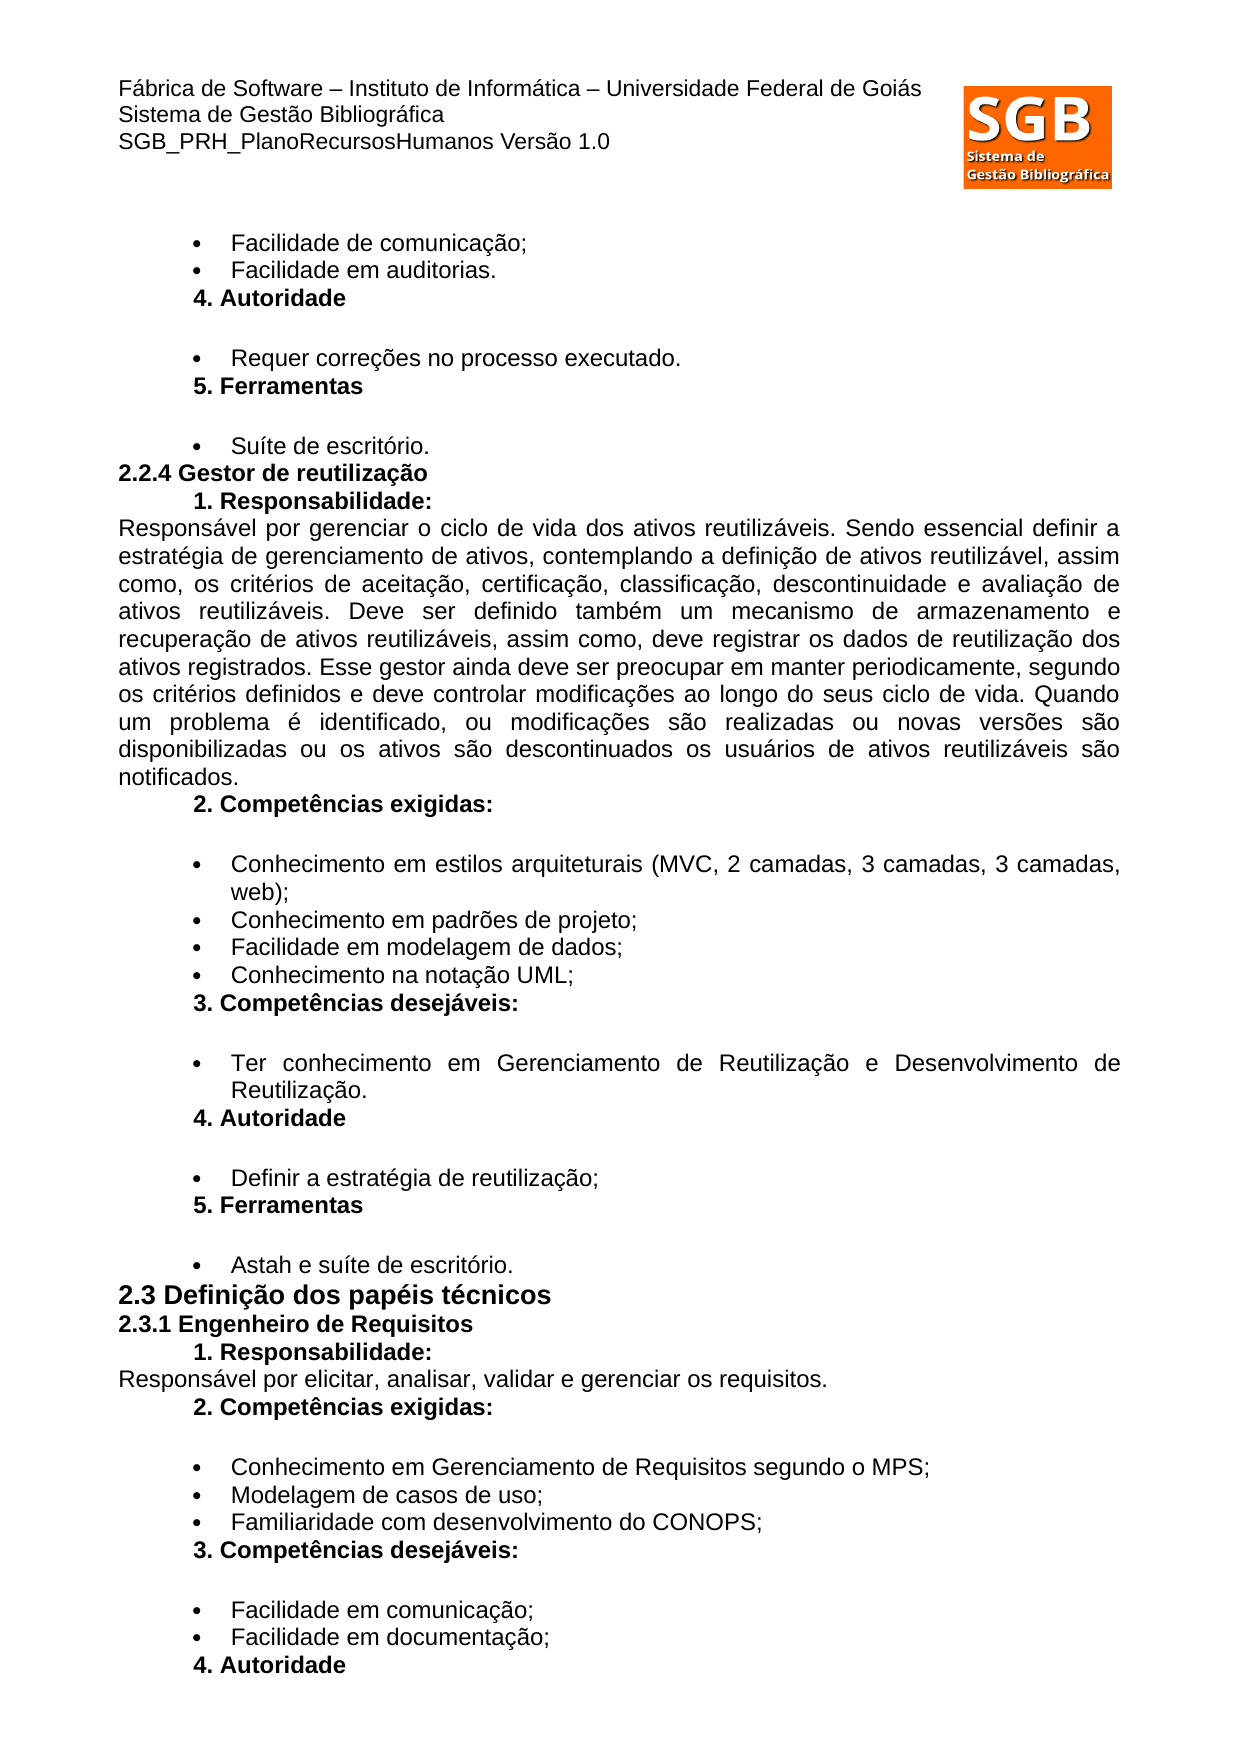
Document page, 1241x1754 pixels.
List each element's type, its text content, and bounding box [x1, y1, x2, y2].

list Facilidade em documentação; [193, 1623, 1122, 1651]
text 2. Competências exigidas: [118, 1393, 1122, 1421]
text 5. Ferramentas [118, 372, 1122, 399]
text Responsável por gerenciar o ciclo de vida dos ativos reutilizáveis. Sendo essencial definir a estratégia de gerenciamento de ativos, contemplando a definição de ativos reutilizável, assim como, os critérios de aceitação, certificação, classificação, descontinuidade e avaliação de ativos reutilizáveis. Deve ser definido também um mecanismo de armazenamento e recuperação de ativos reutilizáveis, assim como, deve registrar os dados de reutilização dos ativos registrados. Esse gestor ainda deve ser preocupar em manter periodicamente, segundo os critérios definidos e deve controlar modificações ao longo do seus ciclo de vida. Quando um problema é identificado, ou modificações são realizadas ou novas versões são disponibilizadas ou os ativos são descontinuados os usuários de ativos reutilizáveis são notificados. [118, 514, 1122, 790]
text 2. Competências exigidas: [118, 790, 1122, 818]
list Ter conhecimento em Gerenciamento de Reutilização e Desenvolvimento de Reutilização. [193, 1048, 1122, 1104]
list Astah e suíte de escritório. [193, 1251, 1122, 1279]
list Suíte de escritório. [193, 432, 1122, 459]
text 2.3.1 Engenheiro de Requisitos [118, 1310, 1122, 1338]
text 3. Competências desejáveis: [118, 1536, 1122, 1563]
text 1. Responsabilidade: [118, 487, 1122, 514]
list Definir a estratégia de reutilização; [193, 1164, 1122, 1191]
list Facilidade em modelagem de dados; [193, 933, 1122, 961]
list Conhecimento em padrões de projeto; [193, 906, 1122, 933]
list Conhecimento na notação UML; [193, 961, 1122, 988]
list Modelagem de casos de uso; [193, 1481, 1122, 1508]
list Requer correções no processo executado. [193, 344, 1122, 372]
list Conhecimento em Gerenciamento de Requisitos segundo o MPS; [193, 1453, 1122, 1481]
text 3. Competências desejáveis: [118, 988, 1122, 1016]
text 4. Autoridade [118, 284, 1122, 312]
list Familiaridade com desenvolvimento do CONOPS; [193, 1508, 1122, 1536]
text 1. Responsabilidade: [118, 1338, 1122, 1365]
list Facilidade em comunicação; [193, 1596, 1122, 1623]
text 2.2.4 Gestor de reutilização [118, 459, 1122, 487]
list Facilidade de comunicação; [193, 229, 1122, 256]
text 5. Ferramentas [118, 1191, 1122, 1219]
text Responsável por elicitar, analisar, validar e gerenciar os requisitos. [118, 1365, 1122, 1393]
text 4. Autoridade [118, 1104, 1122, 1131]
list Conhecimento em estilos arquiteturais (MVC, 2 camadas, 3 camadas, 3 camadas, web); [193, 850, 1122, 906]
text 4. Autoridade [118, 1651, 1122, 1678]
text 2.3 Definição dos papéis técnicos [118, 1279, 1122, 1310]
list Facilidade em auditorias. [193, 256, 1122, 284]
